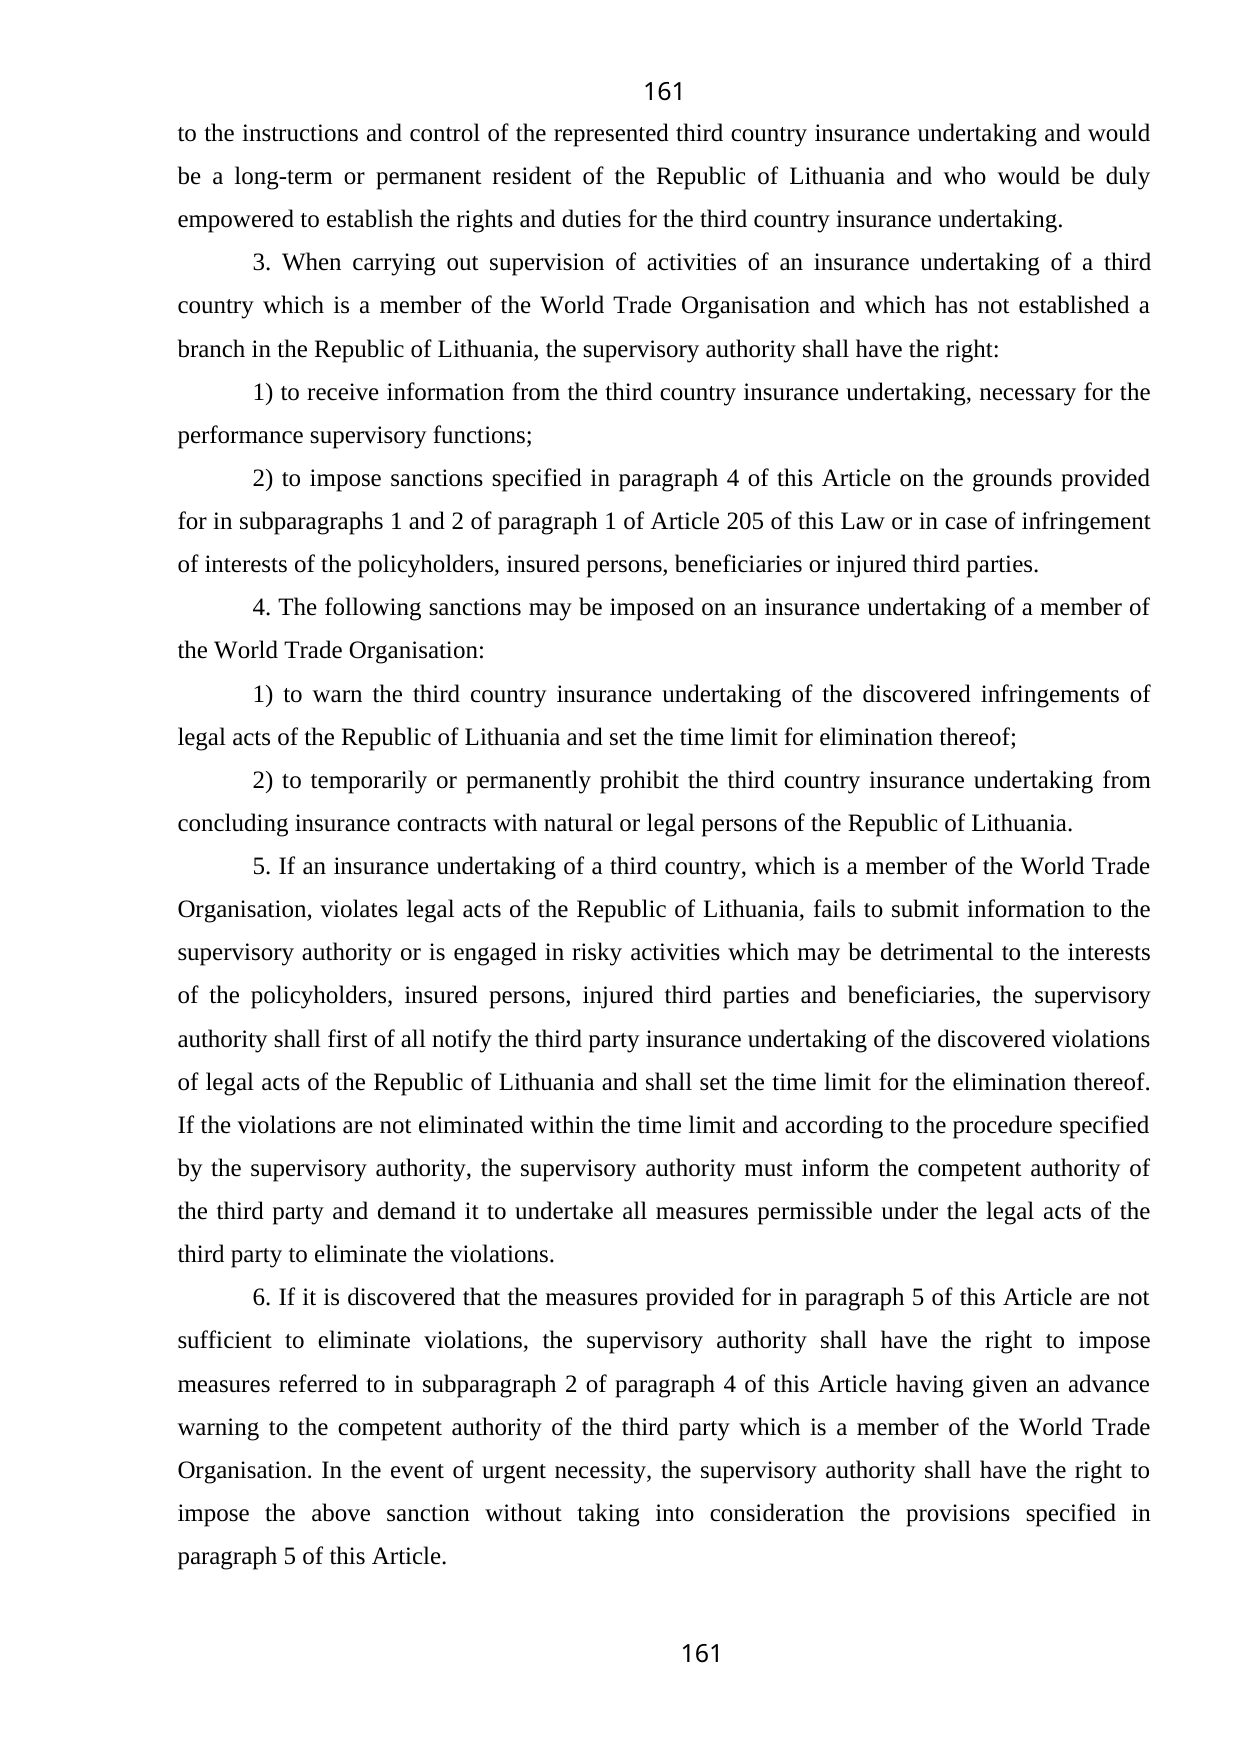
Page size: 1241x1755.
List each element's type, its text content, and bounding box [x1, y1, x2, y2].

text 6. If it is discovered that the measures provided for in paragraph 5 of this Article are not sufficient to eliminate violations, the supervisory authority shall have the right to impose measures referred to in subparagraph 2 of paragraph 4 of this Article having given an advance warning to the competent authority of the third party which is a member of the World Trade Organisation. In the event of urgent necessity, the supervisory authority shall have the right to impose the above sanction without taking into consideration the provisions specified in paragraph 5 of this Article. [177, 1282, 1152, 1570]
text to the instructions and control of the represented third country insurance undertaking and would be a long-term or permanent resident of the Republic of Lithuania and who would be duly empowered to establish the rights and duties for the third country insurance undertaking. [177, 118, 1152, 233]
text 1) to warn the third country insurance undertaking of the discovered infringements of legal acts of the Republic of Lithuania and set the time limit for elimination thereof; [177, 679, 1152, 751]
text 5. If an insurance undertaking of a third country, which is a member of the World Trade Organisation, violates legal acts of the Republic of Lithuania, fails to submit information to the supervisory authority or is engaged in risky activities which may be detrimental to the interests of the policyholders, insured persons, injured third parties and beneficiaries, the supervisory authority shall first of all notify the third party insurance undertaking of the discovered violations of legal acts of the Republic of Lithuania and shall set the time limit for the elimination thereof. If the violations are not eliminated within the time limit and according to the procedure specified by the supervisory authority, the supervisory authority must inform the competent authority of the third party and demand it to undertake all measures permissible under the legal acts of the third party to eliminate the violations. [177, 851, 1152, 1268]
text 1) to receive information from the third country insurance undertaking, necessary for the performance supervisory functions; [177, 377, 1152, 449]
text 4. The following sanctions may be imposed on an insurance undertaking of a member of the World Trade Organisation: [177, 592, 1152, 664]
text 3. When carrying out supervision of activities of an insurance undertaking of a third country which is a member of the World Trade Organisation and which has not established a branch in the Republic of Lithuania, the supervisory authority shall have the right: [177, 247, 1152, 362]
text 2) to temporarily or permanently prohibit the third country insurance undertaking from concluding insurance contracts with natural or legal persons of the Republic of Lithuania. [177, 765, 1152, 837]
text 2) to impose sanctions specified in paragraph 4 of this Article on the grounds provided for in subparagraphs 1 and 2 of paragraph 1 of Article 205 of this Law or in case of infringement of interests of the policyholders, insured persons, beneficiaries or injured third parties. [177, 463, 1152, 578]
